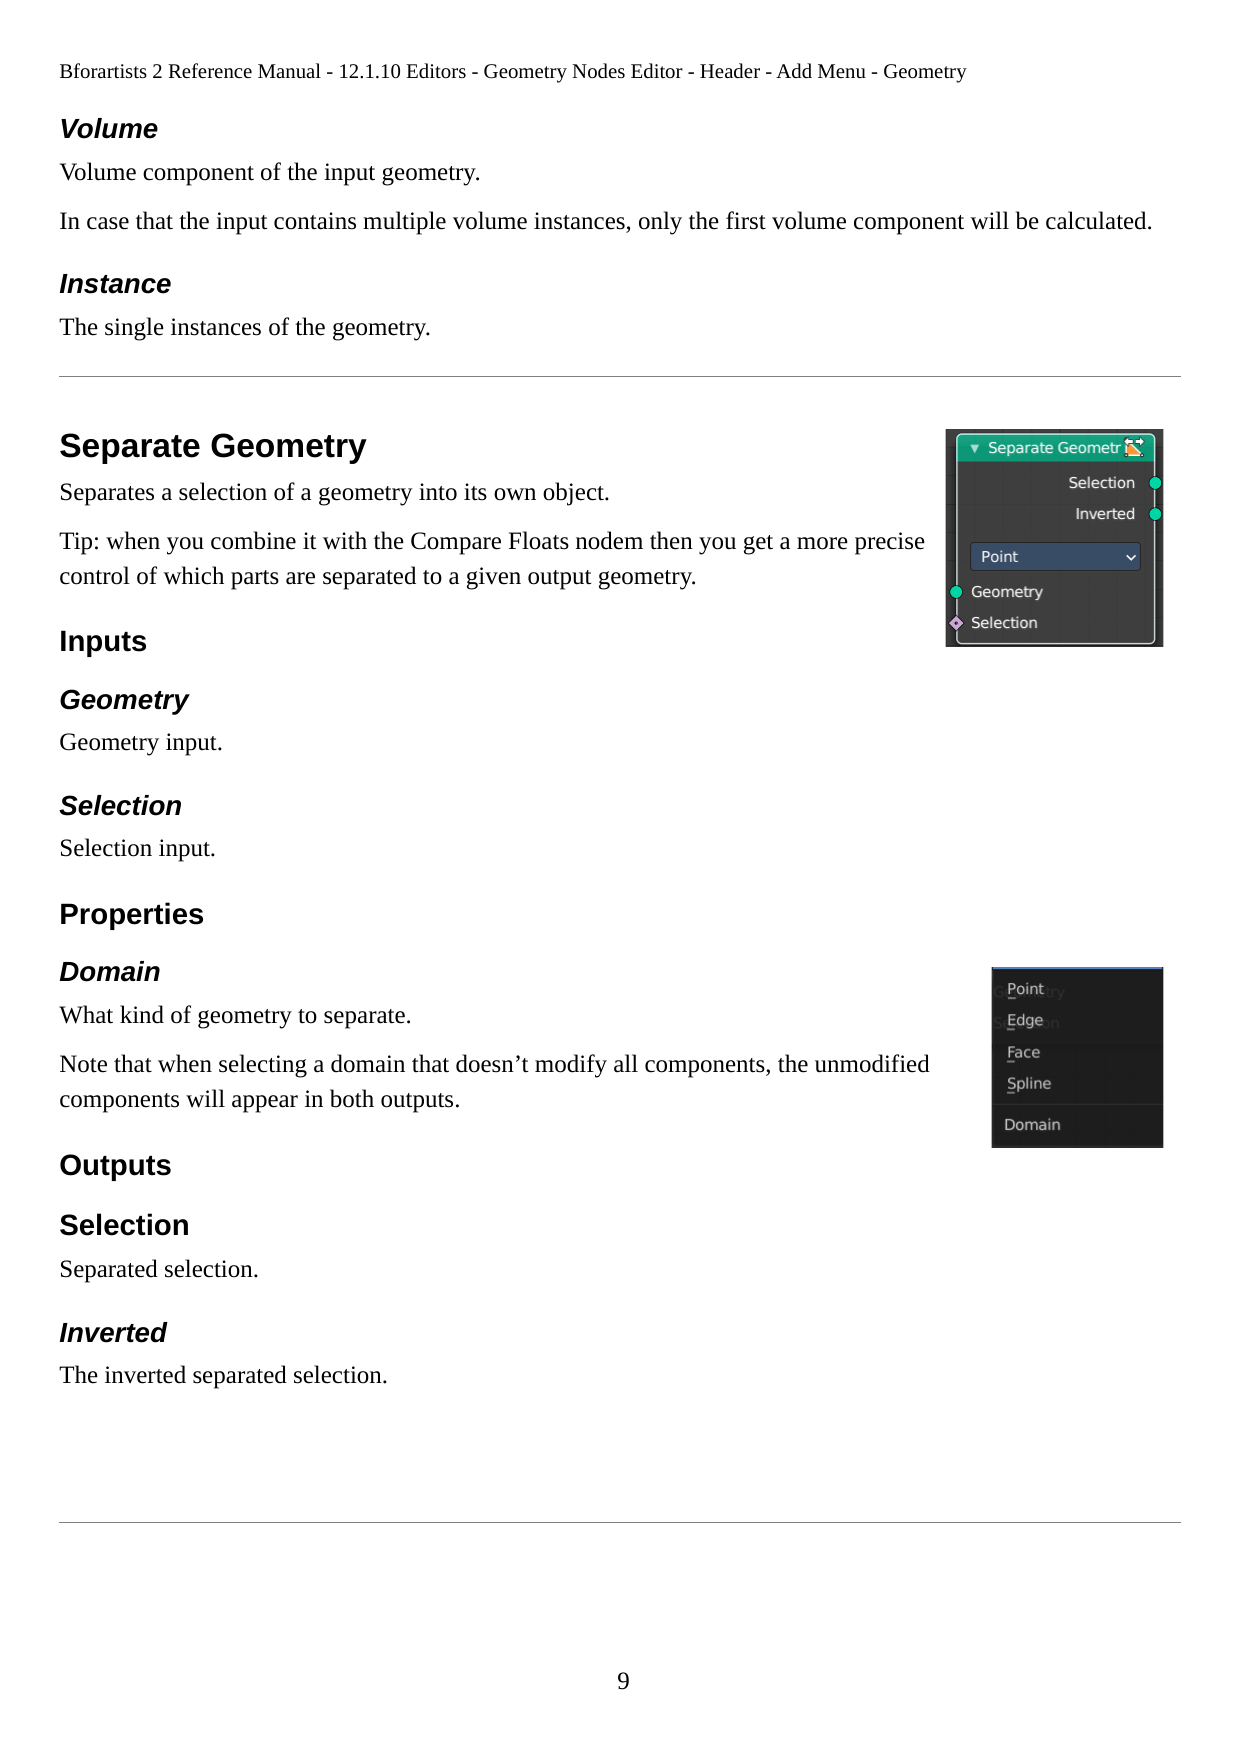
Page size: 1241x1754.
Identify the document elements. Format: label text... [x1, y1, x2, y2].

text What kind of geometry to separate. [59, 1000, 991, 1029]
subtitle Properties [59, 897, 1181, 931]
subtitle Inputs [59, 624, 1181, 658]
subtitle Separate Geometry [59, 426, 1181, 465]
text Separates a selection of a geometry into its own object. [59, 477, 945, 506]
subtitle Inverted [59, 1316, 1181, 1348]
text The inverted separated selection. [59, 1360, 1181, 1389]
text The single instances of the geometry. [59, 312, 1181, 341]
text Volume component of the input geometry. [59, 157, 1181, 186]
text Note that when selecting a domain that doesn’t modify all components, the unmodified components will appear in both outputs. [59, 1049, 991, 1112]
text In case that the input contains multiple volume instances, only the first volume component will be calculated. [59, 206, 1181, 235]
subtitle Volume [59, 113, 1181, 144]
picture [945, 429, 1164, 647]
text Tip: when you combine it with the Compare Floats nodem then you get a more precise control of which parts are separated to a given output geometry. [59, 526, 945, 589]
text Selection input. [59, 833, 1181, 862]
subtitle Domain [59, 956, 1181, 988]
subtitle Instance [59, 268, 1181, 299]
text Separated selection. [59, 1254, 1181, 1283]
subtitle Geometry [59, 683, 1181, 715]
picture [991, 967, 1164, 1148]
subtitle Selection [59, 1208, 1181, 1242]
subtitle Selection [59, 789, 1181, 821]
subtitle Outputs [59, 1147, 1181, 1181]
text Geometry input. [59, 727, 1181, 756]
